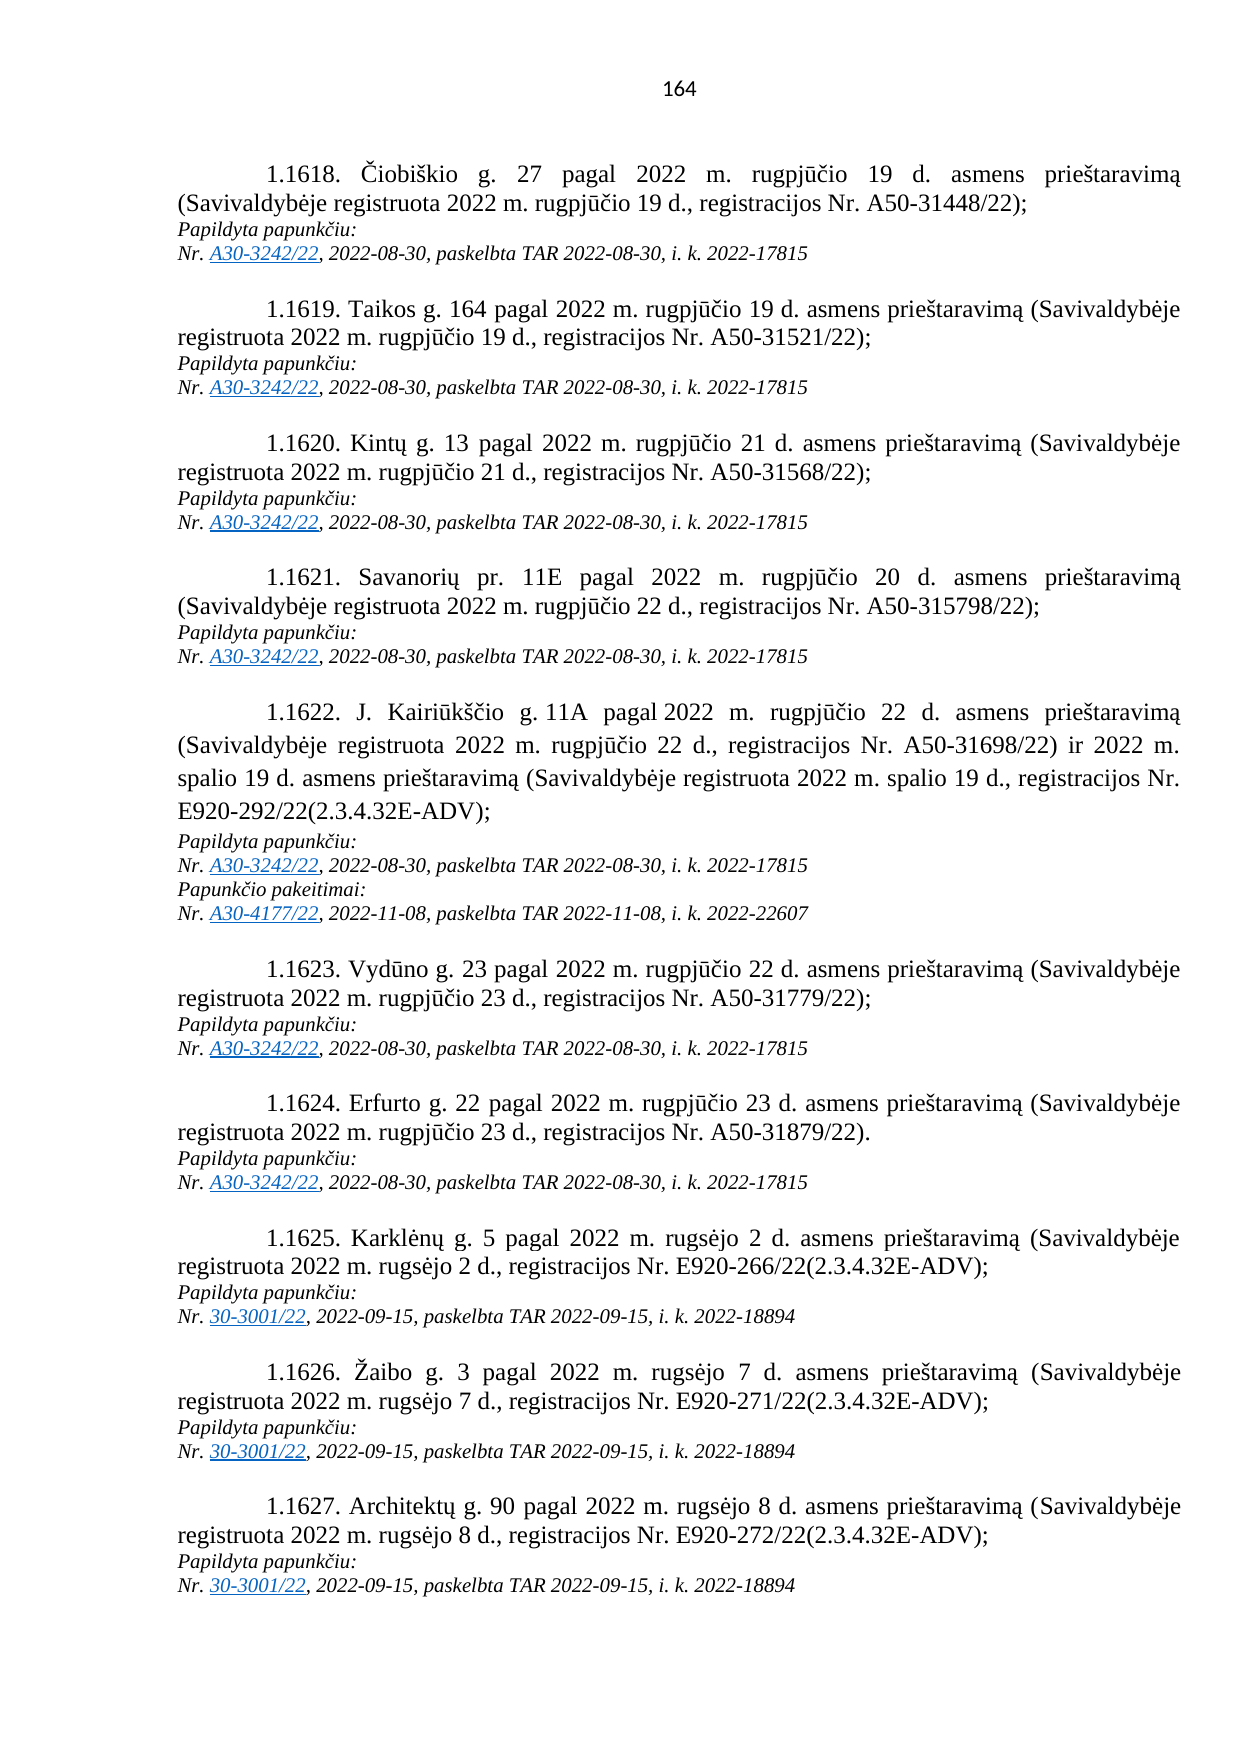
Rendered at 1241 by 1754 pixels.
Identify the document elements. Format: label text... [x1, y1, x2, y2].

text Papildyta papunkčiu: [177, 1414, 1181, 1439]
text Papildyta papunkčiu: [177, 217, 1181, 241]
text Nr. A30-3242/22, 2022-08-30, paskelbta TAR 2022-08-30, i. k. 2022-17815 [177, 644, 1181, 668]
text 1.1627. Architektų g. 90 pagal 2022 m. rugsėjo 8 d. asmens prieštaravimą (Savivaldybėje registruota 2022 m. rugsėjo 8 d., registracijos Nr. E920-272/22(2.3.4.32E-ADV); [177, 1491, 1181, 1549]
text Nr. A30-3242/22, 2022-08-30, paskelbta TAR 2022-08-30, i. k. 2022-17815 [177, 1036, 1181, 1059]
text Nr. A30-3242/22, 2022-08-30, paskelbta TAR 2022-08-30, i. k. 2022-17815 [177, 510, 1181, 534]
text 1.1623. Vydūno g. 23 pagal 2022 m. rugpjūčio 22 d. asmens prieštaravimą (Savivaldybėje registruota 2022 m. rugpjūčio 23 d., registracijos Nr. A50-31779/22); [177, 954, 1181, 1011]
text 1.1626. Žaibo g. 3 pagal 2022 m. rugsėjo 7 d. asmens prieštaravimą (Savivaldybėje registruota 2022 m. rugsėjo 7 d., registracijos Nr. E920-271/22(2.3.4.32E-ADV); [177, 1357, 1181, 1414]
text 1.1621. Savanorių pr. 11E pagal 2022 m. rugpjūčio 20 d. asmens prieštaravimą (Savivaldybėje registruota 2022 m. rugpjūčio 22 d., registracijos Nr. A50-315798/22); [177, 562, 1181, 620]
text Nr. A30-3242/22, 2022-08-30, paskelbta TAR 2022-08-30, i. k. 2022-17815 [177, 375, 1181, 399]
text Papildyta papunkčiu: [177, 829, 1181, 853]
text 1.1625. Karklėnų g. 5 pagal 2022 m. rugsėjo 2 d. asmens prieštaravimą (Savivaldybėje registruota 2022 m. rugsėjo 2 d., registracijos Nr. E920-266/22(2.3.4.32E-ADV); [177, 1223, 1181, 1280]
text Papildyta papunkčiu: [177, 1549, 1181, 1573]
text Nr. A30-3242/22, 2022-08-30, paskelbta TAR 2022-08-30, i. k. 2022-17815 [177, 1170, 1181, 1194]
text 1.1619. Taikos g. 164 pagal 2022 m. rugpjūčio 19 d. asmens prieštaravimą (Savivaldybėje registruota 2022 m. rugpjūčio 19 d., registracijos Nr. A50-31521/22); [177, 294, 1181, 351]
text Papunkčio pakeitimai: [177, 877, 1181, 901]
text Nr. 30-3001/22, 2022-09-15, paskelbta TAR 2022-09-15, i. k. 2022-18894 [177, 1304, 1181, 1328]
text Nr. A30-4177/22, 2022-11-08, paskelbta TAR 2022-11-08, i. k. 2022-22607 [177, 901, 1181, 925]
text 1.1620. Kintų g. 13 pagal 2022 m. rugpjūčio 21 d. asmens prieštaravimą (Savivaldybėje registruota 2022 m. rugpjūčio 21 d., registracijos Nr. A50-31568/22); [177, 428, 1181, 486]
text Papildyta papunkčiu: [177, 620, 1181, 644]
text Papildyta papunkčiu: [177, 351, 1181, 375]
text Nr. 30-3001/22, 2022-09-15, paskelbta TAR 2022-09-15, i. k. 2022-18894 [177, 1439, 1181, 1463]
text 1.1624. Erfurto g. 22 pagal 2022 m. rugpjūčio 23 d. asmens prieštaravimą (Savivaldybėje registruota 2022 m. rugpjūčio 23 d., registracijos Nr. A50-31879/22). [177, 1088, 1181, 1146]
text Nr. A30-3242/22, 2022-08-30, paskelbta TAR 2022-08-30, i. k. 2022-17815 [177, 241, 1181, 265]
text Papildyta papunkčiu: [177, 1011, 1181, 1036]
text Papildyta papunkčiu: [177, 1146, 1181, 1170]
text Papildyta papunkčiu: [177, 1280, 1181, 1304]
text 1.1618. Čiobiškio g. 27 pagal 2022 m. rugpjūčio 19 d. asmens prieštaravimą (Savivaldybėje registruota 2022 m. rugpjūčio 19 d., registracijos Nr. A50-31448/22); [177, 159, 1181, 217]
text Nr. A30-3242/22, 2022-08-30, paskelbta TAR 2022-08-30, i. k. 2022-17815 [177, 853, 1181, 877]
text Papildyta papunkčiu: [177, 486, 1181, 510]
text Nr. 30-3001/22, 2022-09-15, paskelbta TAR 2022-09-15, i. k. 2022-18894 [177, 1573, 1181, 1597]
text 1.1622. J. Kairiūkščio g. 11A pagal 2022 m. rugpjūčio 22 d. asmens prieštaravimą (Savivaldybėje registruota 2022 m. rugpjūčio 22 d., registracijos Nr. A50-31698/22) ir 2022 m. spalio 19 d. asmens prieštaravimą (Savivaldybėje registruota 2022 m. spalio 19 d., registracijos Nr. E920-292/22(2.3.4.32E-ADV); [177, 697, 1181, 825]
